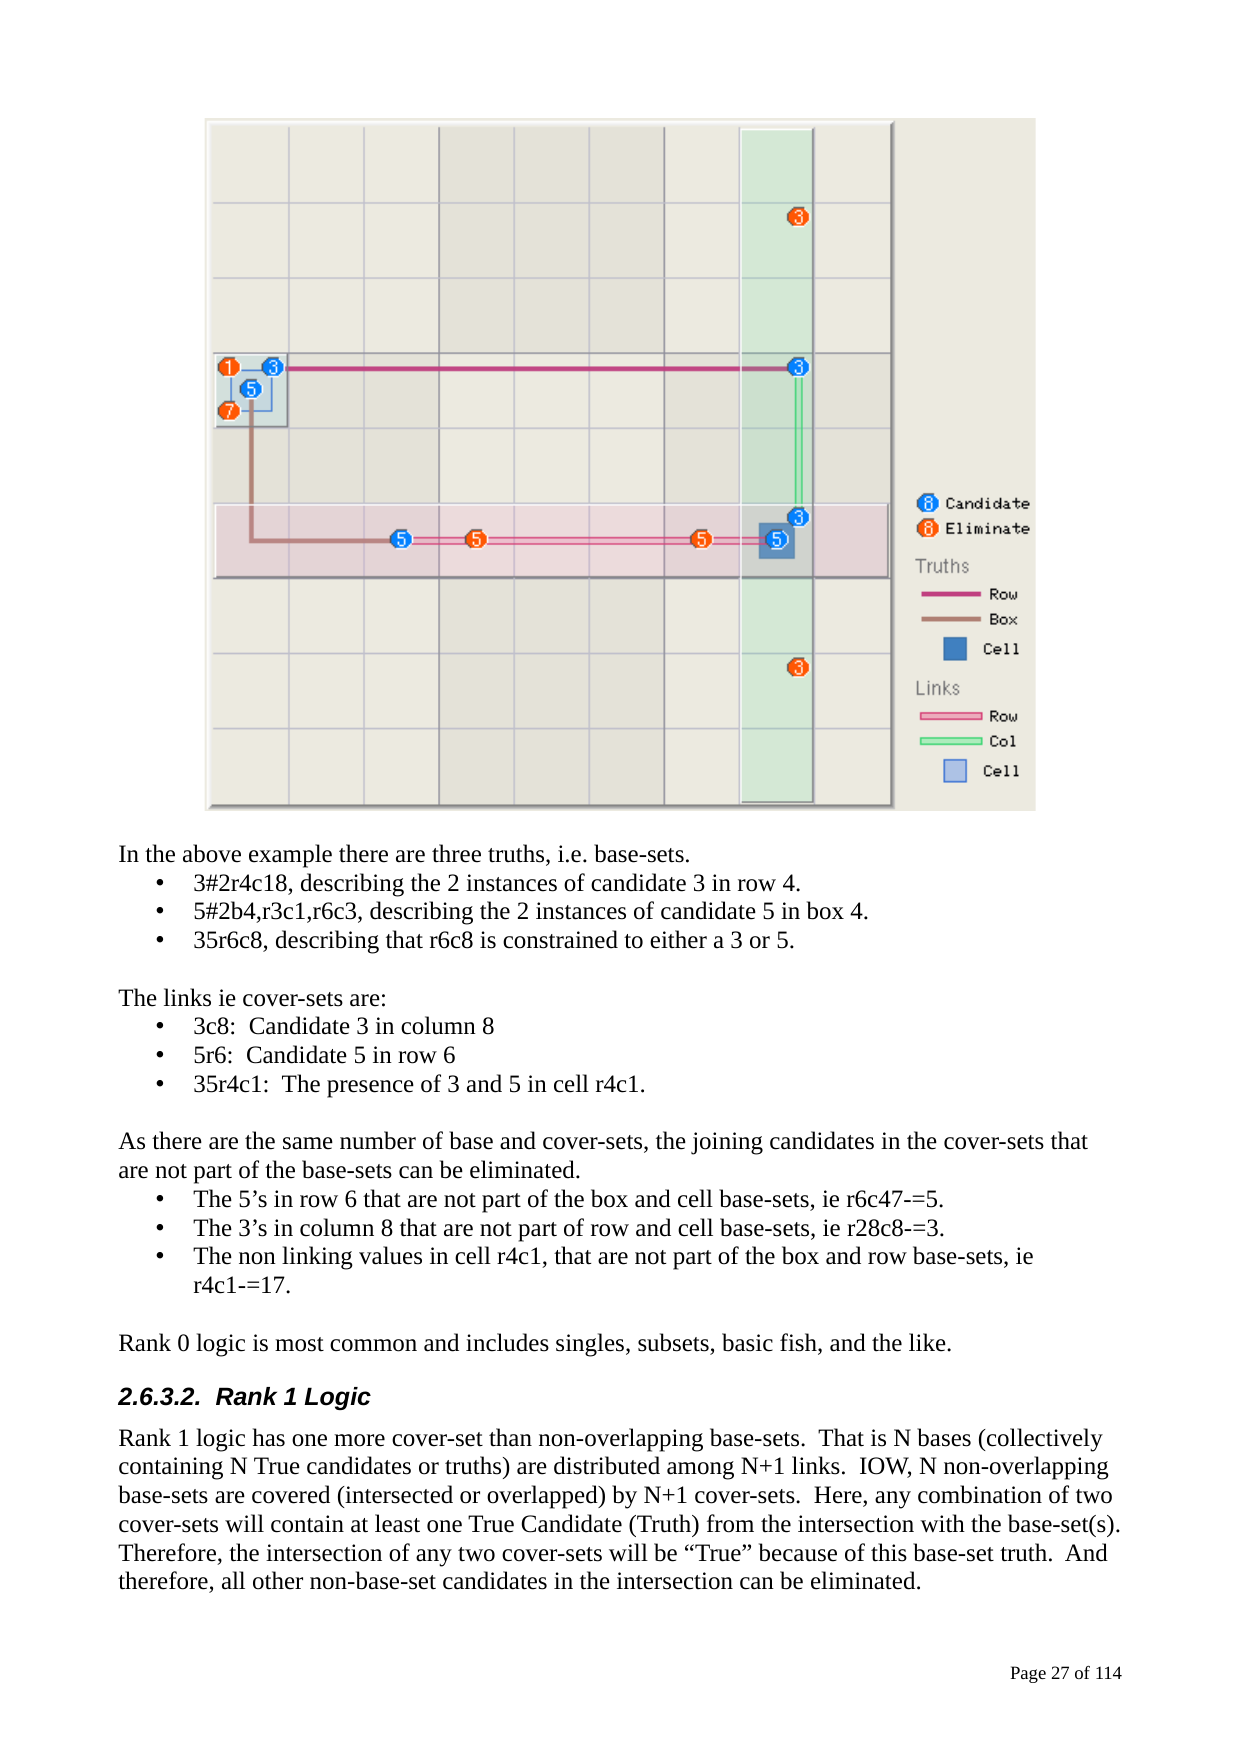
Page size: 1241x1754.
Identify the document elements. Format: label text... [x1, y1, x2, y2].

text The links ie cover-sets are: [118, 983, 1122, 1011]
list 3c8: Candidate 3 in column 8 [156, 1011, 1122, 1040]
list 35r4c1: The presence of 3 and 5 in cell r4c1. [156, 1069, 1122, 1098]
text Rank 1 logic has one more cover-set than non-overlapping base-sets. That is N bases (collectively containing N True candidates or truths) are distributed among N+1 links. IOW, N non-overlapping base-sets are covered (intersected or overlapped) by N+1 cover-sets. Here, any combination of two cover-sets will contain at least one True Candidate (Truth) from the intersection with the base-set(s). Therefore, the intersection of any two cover-sets will be “True” because of this base-set truth. And therefore, all other non-base-set candidates in the intersection can be eliminated. [118, 1423, 1122, 1595]
text Rank 0 logic is most common and includes singles, subsets, basic fish, and the like. [118, 1328, 1122, 1356]
list 5#2b4,r3c1,r6c3, describing the 2 instances of candidate 5 in box 4. [156, 896, 1122, 925]
list 5r6: Candidate 5 in row 6 [156, 1040, 1122, 1069]
picture [204, 118, 1036, 811]
list The 3’s in column 8 that are not part of row and cell base-sets, ie r28c8-=3. [156, 1213, 1122, 1241]
list 35r6c8, describing that r6c8 is constrained to either a 3 or 5. [156, 925, 1122, 954]
list 3#2r4c18, describing the 2 instances of candidate 3 in row 4. [156, 868, 1122, 896]
text In the above example there are three truths, i.e. base-sets. [118, 839, 1122, 868]
list The 5’s in row 6 that are not part of the box and cell base-sets, ie r6c47-=5. [156, 1184, 1122, 1213]
list The non linking values in cell r4c1, that are not part of the box and row base-sets, ie r4c1‑=17. [156, 1241, 1122, 1299]
text As there are the same number of base and cover-sets, the joining candidates in the cover-sets that are not part of the base-sets can be eliminated. [118, 1126, 1122, 1184]
subtitle Rank 1 Logic [118, 1381, 1122, 1410]
